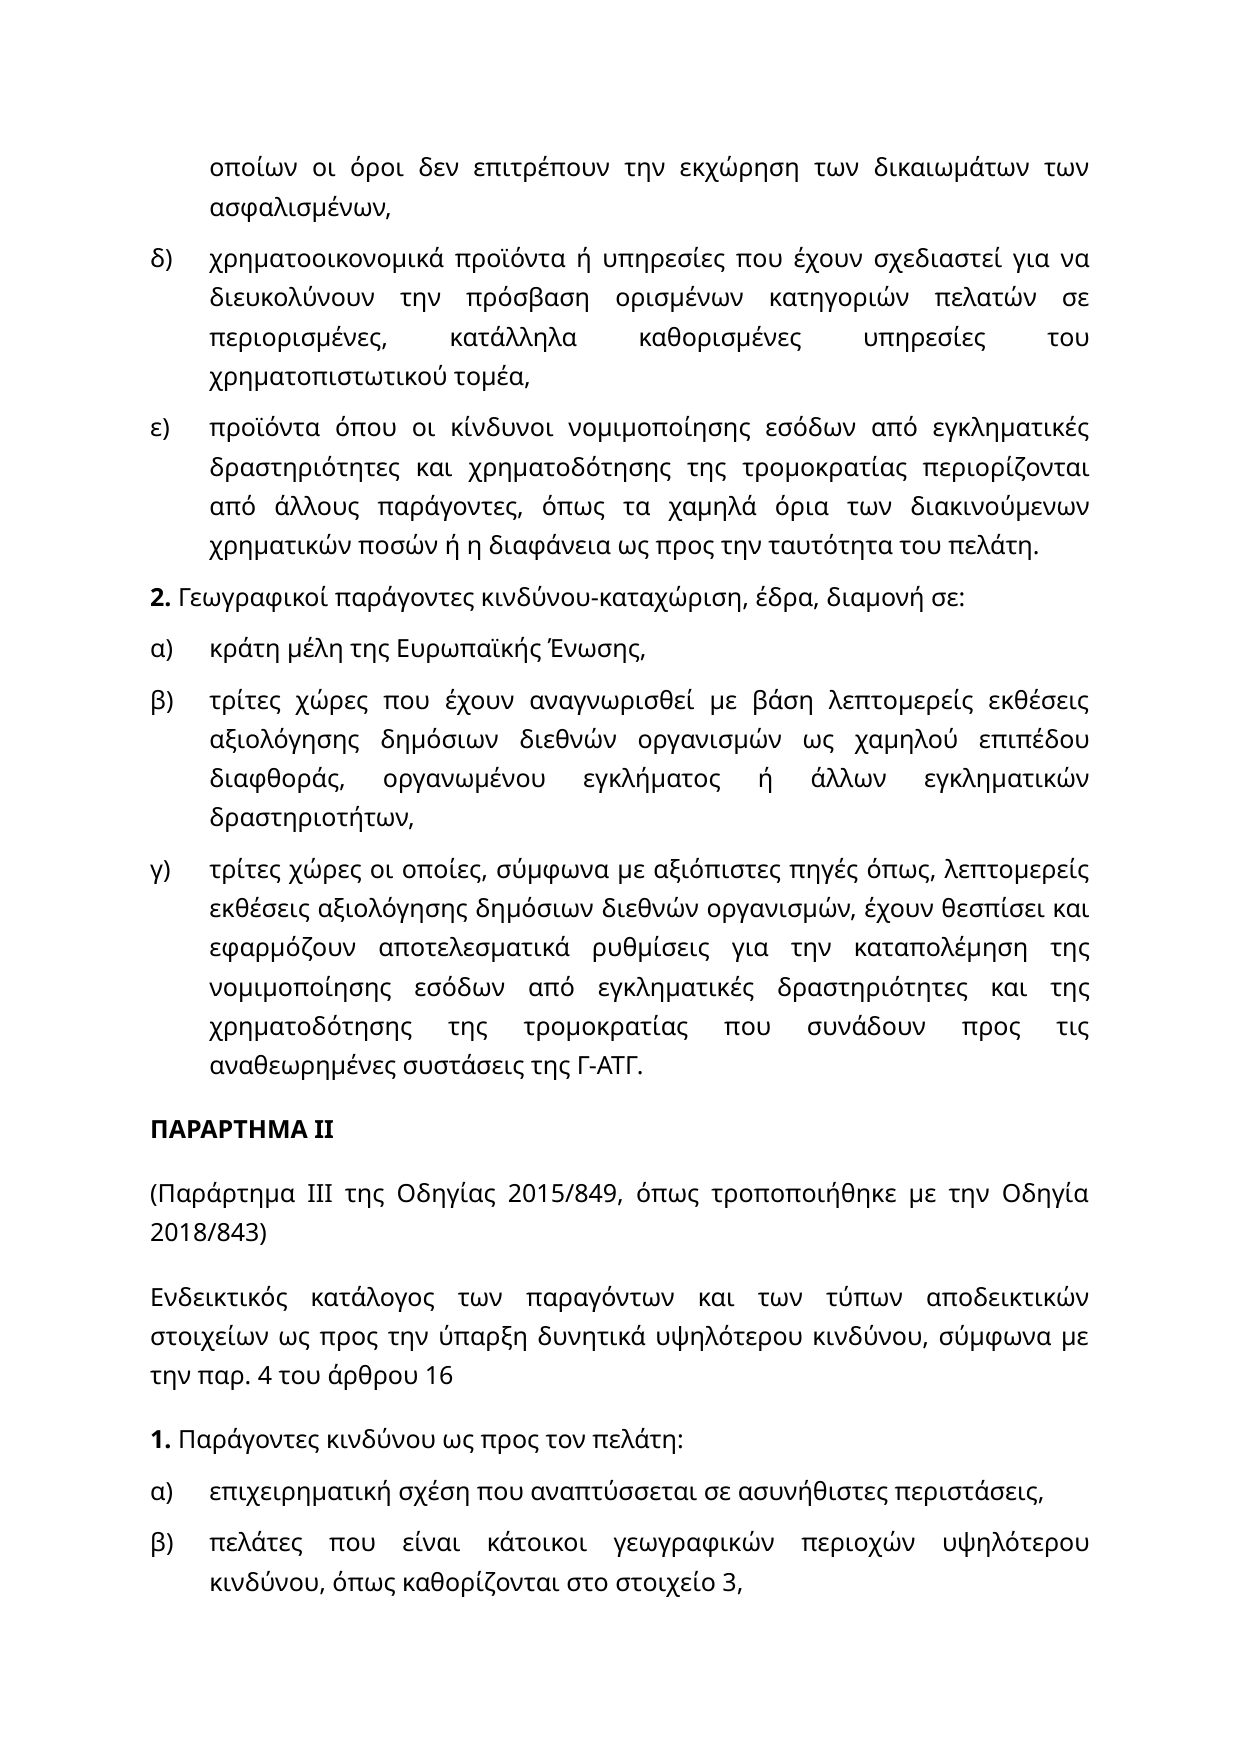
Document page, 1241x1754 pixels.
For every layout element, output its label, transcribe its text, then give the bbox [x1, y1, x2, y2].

list δ) χρηματοοικονομικά προϊόντα ή υπηρεσίες που έχουν σχεδιαστεί για να διευκολύνουν την πρόσβαση ορισμένων κατηγοριών πελατών σε περιορισμένες, κατάλληλα καθορισμένες υπηρεσίες του χρηματοπιστωτικού τομέα, [150, 241, 1090, 392]
list β) τρίτες χώρες που έχουν αναγνωρισθεί με βάση λεπτομερείς εκθέσεις αξιολόγησης δημόσιων διεθνών οργανισμών ως χαμηλού επιπέδου διαφθοράς, οργανωμένου εγκλήματος ή άλλων εγκληματικών δραστηριοτήτων, [150, 682, 1090, 834]
list οποίων οι όροι δεν επιτρέπουν την εκχώρηση των δικαιωμάτων των ασφαλισμένων, [150, 150, 1090, 223]
text ΠΑΡΑΡΤΗΜΑ ΙΙ [150, 1112, 1090, 1146]
text 1. Παράγοντες κινδύνου ως προς τον πελάτη: [150, 1422, 1090, 1456]
text Ενδεικτικός κατάλογος των παραγόντων και των τύπων αποδεικτικών στοιχείων ως προς την ύπαρξη δυνητικά υψηλότερου κινδύνου, σύμφωνα με την παρ. 4 του άρθρου 16 [150, 1279, 1090, 1392]
list α) επιχειρηματική σχέση που αναπτύσσεται σε ασυνήθιστες περιστάσεις, [150, 1473, 1090, 1507]
text 2. Γεωγραφικοί παράγοντες κινδύνου-καταχώριση, έδρα, διαμονή σε: [150, 579, 1090, 613]
list α) κράτη μέλη της Ευρωπαϊκής Ένωσης, [150, 631, 1090, 665]
list β) πελάτες που είναι κάτοικοι γεωγραφικών περιοχών υψηλότερου κινδύνου, όπως καθορίζονται στο στοιχείο 3, [150, 1525, 1090, 1598]
text (Παράρτημα III της Οδηγίας 2015/849, όπως τροποποιήθηκε με την Οδηγία 2018/843) [150, 1176, 1090, 1249]
list γ) τρίτες χώρες οι οποίες, σύμφωνα με αξιόπιστες πηγές όπως, λεπτομερείς εκθέσεις αξιολόγησης δημόσιων διεθνών οργανισμών, έχουν θεσπίσει και εφαρμόζουν αποτελεσματικά ρυθμίσεις για την καταπολέμηση της νομιμοποίησης εσόδων από εγκληματικές δραστηριότητες και της χρηματοδότησης της τρομοκρατίας που συνάδουν προς τις αναθεωρημένες συστάσεις της Γ-ΑΤΓ. [150, 852, 1090, 1082]
list ε) προϊόντα όπου οι κίνδυνοι νομιμοποίησης εσόδων από εγκληματικές δραστηριότητες και χρηματοδότησης της τρομοκρατίας περιορίζονται από άλλους παράγοντες, όπως τα χαμηλά όρια των διακινούμενων χρηματικών ποσών ή η διαφάνεια ως προς την ταυτότητα του πελάτη. [150, 410, 1090, 562]
